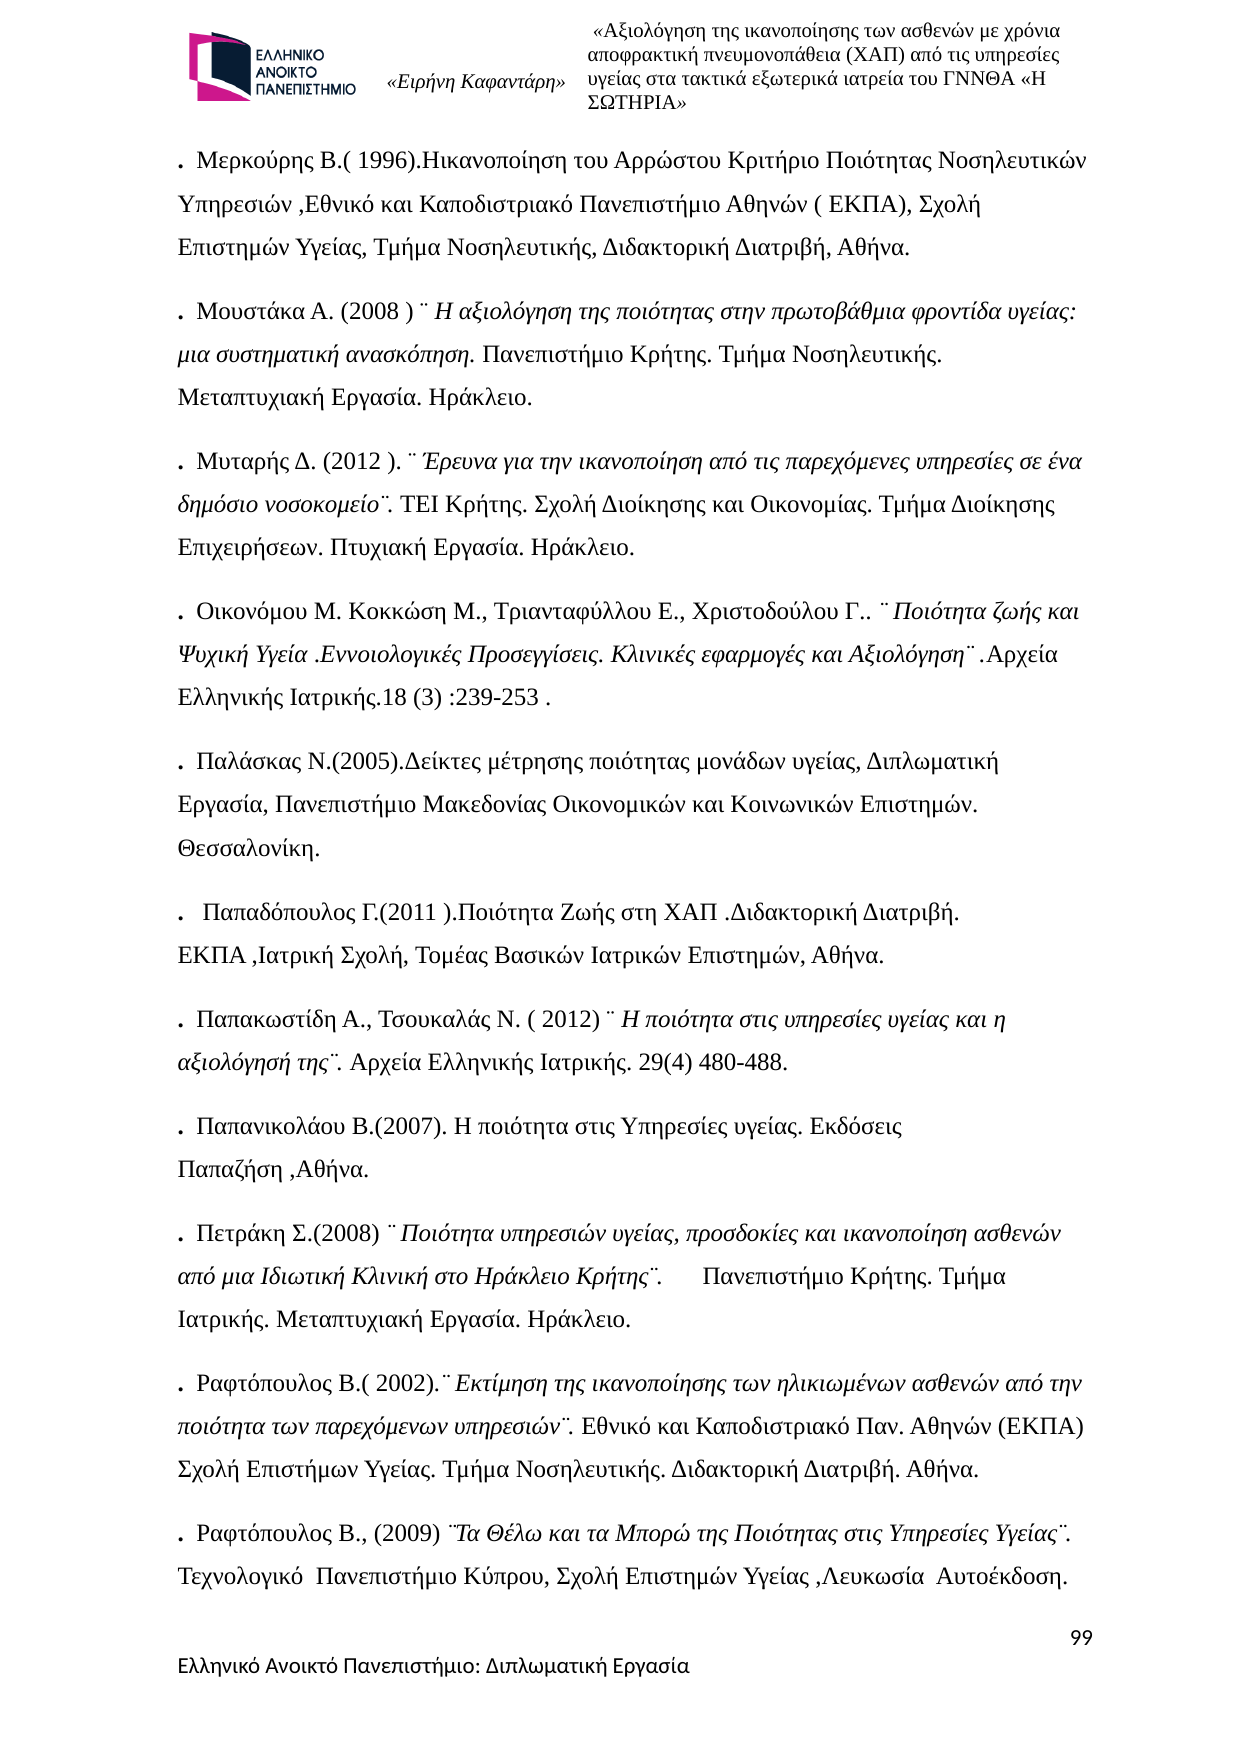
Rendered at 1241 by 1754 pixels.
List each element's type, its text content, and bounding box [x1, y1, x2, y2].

text . Μυταρής Δ. (2012 ). ¨ Έρευνα για την ικανοποίηση από τις παρεχόμενες υπηρεσίες σε ένα δημόσιο νοσοκομείο¨. ΤΕΙ Κρήτης. Σχολή Διοίκησης και Οικονομίας. Τμήμα Διοίκησης Επιχειρήσεων. Πτυχιακή Εργασία. Ηράκλειο. [177, 446, 1093, 561]
text . Μερκούρης Β.( 1996).Ηικανοποίηση του Αρρώστου Κριτήριο Ποιότητας Νοσηλευτικών Υπηρεσιών ,Εθνικό και Καποδιστριακό Πανεπιστήμιο Αθηνών ( ΕΚΠΑ), Σχολή Επιστημών Υγείας, Τμήμα Νοσηλευτικής, Διδακτορική Διατριβή, Αθήνα. [177, 146, 1093, 261]
text . Παπανικολάου Β.(2007). Η ποιότητα στις Υπηρεσίες υγείας. Εκδόσεις Παπαζήση ,Αθήνα. [177, 1111, 1093, 1183]
text . Ραφτόπουλος Β.( 2002).¨ Εκτίμηση της ικανοποίησης των ηλικιωμένων ασθενών από την ποιότητα των παρεχόμενων υπηρεσιών¨. Εθνικό και Καποδιστριακό Παν. Αθηνών (ΕΚΠΑ) Σχολή Επιστήμων Υγείας. Τμήμα Νοσηλευτικής. Διδακτορική Διατριβή. Αθήνα. [177, 1368, 1093, 1483]
text . Παπαδόπουλος Γ.(2011 ).Ποιότητα Ζωής στη ΧΑΠ .Διδακτορική Διατριβή. ΕΚΠΑ ,Ιατρική Σχολή, Τομέας Βασικών Ιατρικών Επιστημών, Αθήνα. [177, 897, 1093, 968]
text . Μουστάκα Α. (2008 ) ¨ Η αξιολόγηση της ποιότητας στην πρωτοβάθμια φροντίδα υγείας: μια συστηματική ανασκόπηση. Πανεπιστήμιο Κρήτης. Τμήμα Νοσηλευτικής. Μεταπτυχιακή Εργασία. Ηράκλειο. [177, 296, 1093, 411]
text . Ραφτόπουλος Β., (2009) ¨Τα Θέλω και τα Μπορώ της Ποιότητας στις Υπηρεσίες Υγείας¨. Τεχνολογικό Πανεπιστήμιο Κύπρου, Σχολή Επιστημών Υγείας ,Λευκωσία Αυτοέκδοση. [177, 1518, 1093, 1590]
text . Παλάσκας Ν.(2005).Δείκτες μέτρησης ποιότητας μονάδων υγείας, Διπλωματική Εργασία, Πανεπιστήμιο Μακεδονίας Οικονομικών και Κοινωνικών Επιστημών. Θεσσαλονίκη. [177, 746, 1093, 861]
text . Παπακωστίδη Α., Τσουκαλάς Ν. ( 2012) ¨ Η ποιότητα στις υπηρεσίες υγείας και η αξιολόγησή της¨. Αρχεία Ελληνικής Ιατρικής. 29(4) 480-488. [177, 1004, 1093, 1076]
text . Πετράκη Σ.(2008) ¨ Ποιότητα υπηρεσιών υγείας, προσδοκίες και ικανοποίηση ασθενών από μια Ιδιωτική Κλινική στο Ηράκλειο Κρήτης¨. Πανεπιστήμιο Κρήτης. Τμήμα Ιατρικής. Μεταπτυχιακή Εργασία. Ηράκλειο. [177, 1218, 1093, 1333]
text . Oικονόμου Μ. Κοκκώση Μ., Τριανταφύλλου Ε., Χριστοδούλου Γ.. ¨ Ποιότητα ζωής και Ψυχική Υγεία .Εννοιολογικές Προσεγγίσεις. Κλινικές εφαρμογές και Αξιολόγηση¨ .Αρχεία Ελληνικής Ιατρικής.18 (3) :239-253 . [177, 596, 1093, 711]
picture [189, 32, 356, 101]
